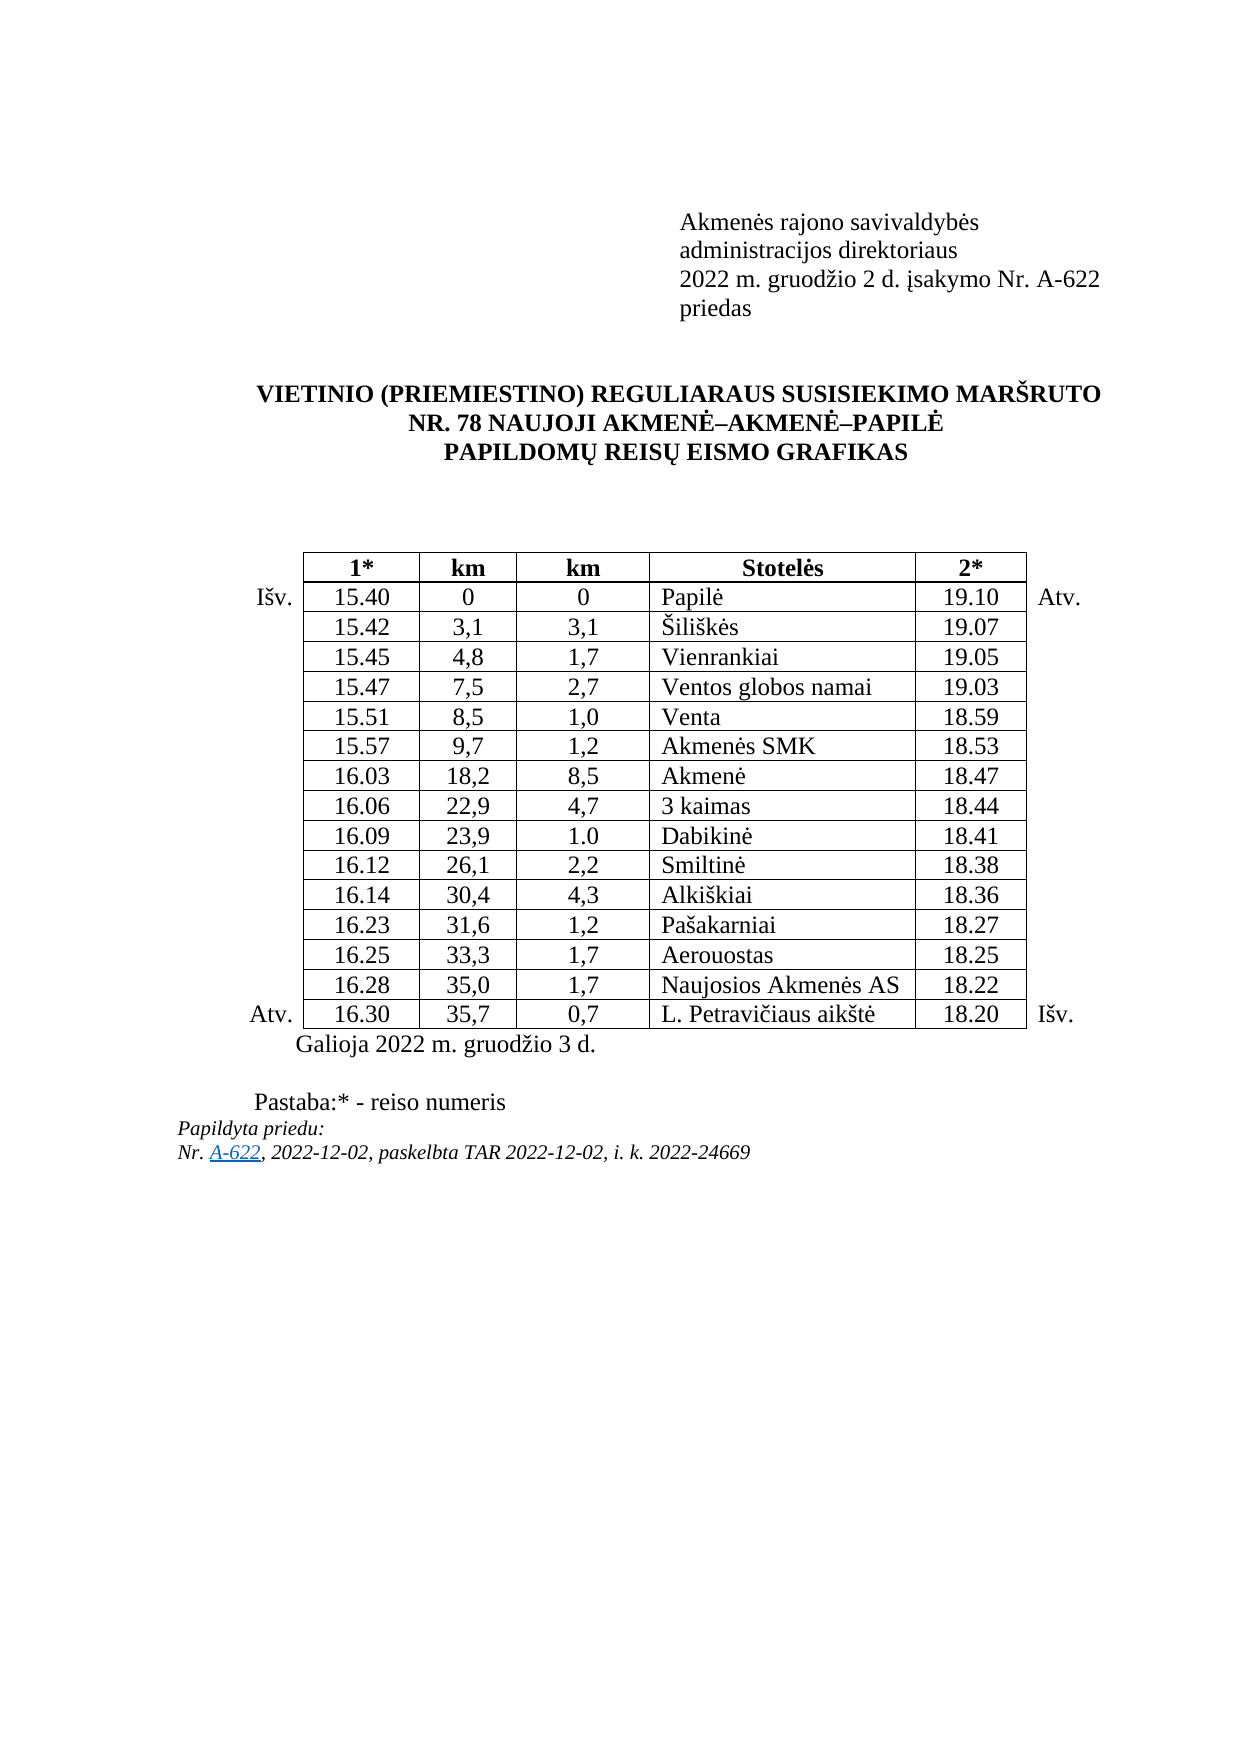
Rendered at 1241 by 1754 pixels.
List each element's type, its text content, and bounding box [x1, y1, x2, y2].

table_cell 4,3 [517, 880, 649, 909]
table_cell 4,8 [420, 642, 516, 671]
table_cell Naujosios Akmenės AS [650, 970, 915, 998]
table_header km [420, 553, 516, 581]
table_cell 0 [517, 583, 649, 611]
table_cell 35,7 [420, 1000, 516, 1028]
table_cell [178, 791, 303, 820]
table_cell 35,0 [420, 970, 516, 998]
table_header 1* [304, 553, 419, 581]
table_cell [178, 672, 303, 701]
text Pastaba:* - reiso numeris [177, 1087, 1181, 1116]
table_cell 8,5 [517, 761, 649, 790]
table_cell 4,7 [517, 791, 649, 820]
table_cell 15.51 [304, 702, 419, 730]
table_cell 3,1 [517, 612, 649, 641]
table_cell [178, 731, 303, 760]
table_cell [178, 910, 303, 939]
table_cell Akmenė [650, 761, 915, 790]
table_cell Išv. [178, 583, 303, 611]
table_header Stotelės [650, 553, 915, 581]
table_cell 19.05 [916, 642, 1026, 671]
table_cell [1027, 791, 1181, 820]
table_header 2* [916, 553, 1026, 581]
table_cell [178, 821, 303, 849]
table_cell 1,7 [517, 642, 649, 671]
table_cell 26,1 [420, 851, 516, 879]
table_cell 1,7 [517, 940, 649, 969]
text priedas [679, 293, 1181, 322]
text Galioja 2022 m. gruodžio 3 d. [252, 1029, 1181, 1058]
table_cell Atv. [1027, 583, 1181, 611]
table_cell 16.28 [304, 970, 419, 998]
table_cell 0 [420, 583, 516, 611]
table_cell [1027, 702, 1181, 730]
table_cell [178, 851, 303, 879]
table_cell 15.40 [304, 583, 419, 611]
table_cell [1027, 731, 1181, 760]
table_cell [1027, 672, 1181, 701]
table_cell 2,2 [517, 851, 649, 879]
table_cell 23,9 [420, 821, 516, 849]
table_cell 15.47 [304, 672, 419, 701]
table_cell 18.53 [916, 731, 1026, 760]
table_cell [1027, 851, 1181, 879]
table_cell 16.12 [304, 851, 419, 879]
table_cell 16.30 [304, 1000, 419, 1028]
table_cell [1027, 642, 1181, 671]
table_cell L. Petravičiaus aikštė [650, 1000, 915, 1028]
text Akmenės rajono savivaldybės [679, 207, 1181, 235]
table_cell [1027, 761, 1181, 790]
table_cell 1,0 [517, 702, 649, 730]
table_cell 33,3 [420, 940, 516, 969]
table_cell [178, 761, 303, 790]
table_header km [517, 553, 649, 581]
table_cell 22,9 [420, 791, 516, 820]
table_cell [1027, 612, 1181, 641]
table_cell 16.23 [304, 910, 419, 939]
table_cell 0,7 [517, 1000, 649, 1028]
table_header [1027, 553, 1181, 581]
text administracijos direktoriaus [679, 235, 1181, 264]
text Papildyta priedu: [177, 1116, 1181, 1140]
table_cell [178, 970, 303, 998]
table_cell 9,7 [420, 731, 516, 760]
table_cell Aerouostas [650, 940, 915, 969]
table_cell 16.14 [304, 880, 419, 909]
table_cell Akmenės SMK [650, 731, 915, 760]
table_cell Vienrankiai [650, 642, 915, 671]
table_cell [1027, 970, 1181, 998]
table_cell 3,1 [420, 612, 516, 641]
table_cell 18.36 [916, 880, 1026, 909]
table_cell 3 kaimas [650, 791, 915, 820]
table_cell 18.59 [916, 702, 1026, 730]
table_cell 18.44 [916, 791, 1026, 820]
table_cell Alkiškiai [650, 880, 915, 909]
table_cell 2,7 [517, 672, 649, 701]
table_cell [178, 702, 303, 730]
table_cell Smiltinė [650, 851, 915, 879]
table_cell 31,6 [420, 910, 516, 939]
table_cell Papilė [650, 583, 915, 611]
table_header [178, 553, 303, 581]
table_cell 18.27 [916, 910, 1026, 939]
table_cell [1027, 910, 1181, 939]
table_cell 8,5 [420, 702, 516, 730]
table_cell 19.10 [916, 583, 1026, 611]
table_cell Dabikinė [650, 821, 915, 849]
table_cell 16.25 [304, 940, 419, 969]
table_cell [178, 880, 303, 909]
table_cell 19.07 [916, 612, 1026, 641]
table_cell 16.03 [304, 761, 419, 790]
table_cell 18.38 [916, 851, 1026, 879]
table_cell [178, 642, 303, 671]
table_cell Atv. [178, 1000, 303, 1028]
table_cell [1027, 940, 1181, 969]
table_cell 30,4 [420, 880, 516, 909]
table_cell 18.41 [916, 821, 1026, 849]
table_cell 1,7 [517, 970, 649, 998]
table_cell 16.09 [304, 821, 419, 849]
table_cell Išv. [1027, 1000, 1181, 1028]
table_cell [178, 940, 303, 969]
table_cell 7,5 [420, 672, 516, 701]
table_cell 18.20 [916, 1000, 1026, 1028]
table_cell 18.47 [916, 761, 1026, 790]
table_cell 1,2 [517, 910, 649, 939]
table_cell 15.45 [304, 642, 419, 671]
table_cell [1027, 880, 1181, 909]
table_cell Pašakarniai [650, 910, 915, 939]
text VIETINIO (PRIEMIESTINO) REGULIARAUS SUSISIEKIMO MARŠRUTO [177, 379, 1181, 408]
text NR. 78 NAUJOJI AKMENĖ–AKMENĖ–PAPILĖ [177, 408, 1181, 437]
table_cell Venta [650, 702, 915, 730]
table_cell 15.57 [304, 731, 419, 760]
table_cell 18.25 [916, 940, 1026, 969]
text PAPILDOMŲ REISŲ EISMO GRAFIKAS [177, 437, 1181, 465]
table_cell Šiliškės [650, 612, 915, 641]
text Nr. A-622, 2022-12-02, paskelbta TAR 2022-12-02, i. k. 2022-24669 [177, 1140, 1181, 1164]
table_cell 15.42 [304, 612, 419, 641]
table_cell 18.22 [916, 970, 1026, 998]
table_cell 18,2 [420, 761, 516, 790]
text 2022 m. gruodžio 2 d. įsakymo Nr. A-622 [679, 264, 1181, 293]
table_cell 1,2 [517, 731, 649, 760]
table_cell 16.06 [304, 791, 419, 820]
table_cell 1.0 [517, 821, 649, 849]
table_cell Ventos globos namai [650, 672, 915, 701]
table_cell [178, 612, 303, 641]
table_cell 19.03 [916, 672, 1026, 701]
table_cell [1027, 821, 1181, 849]
